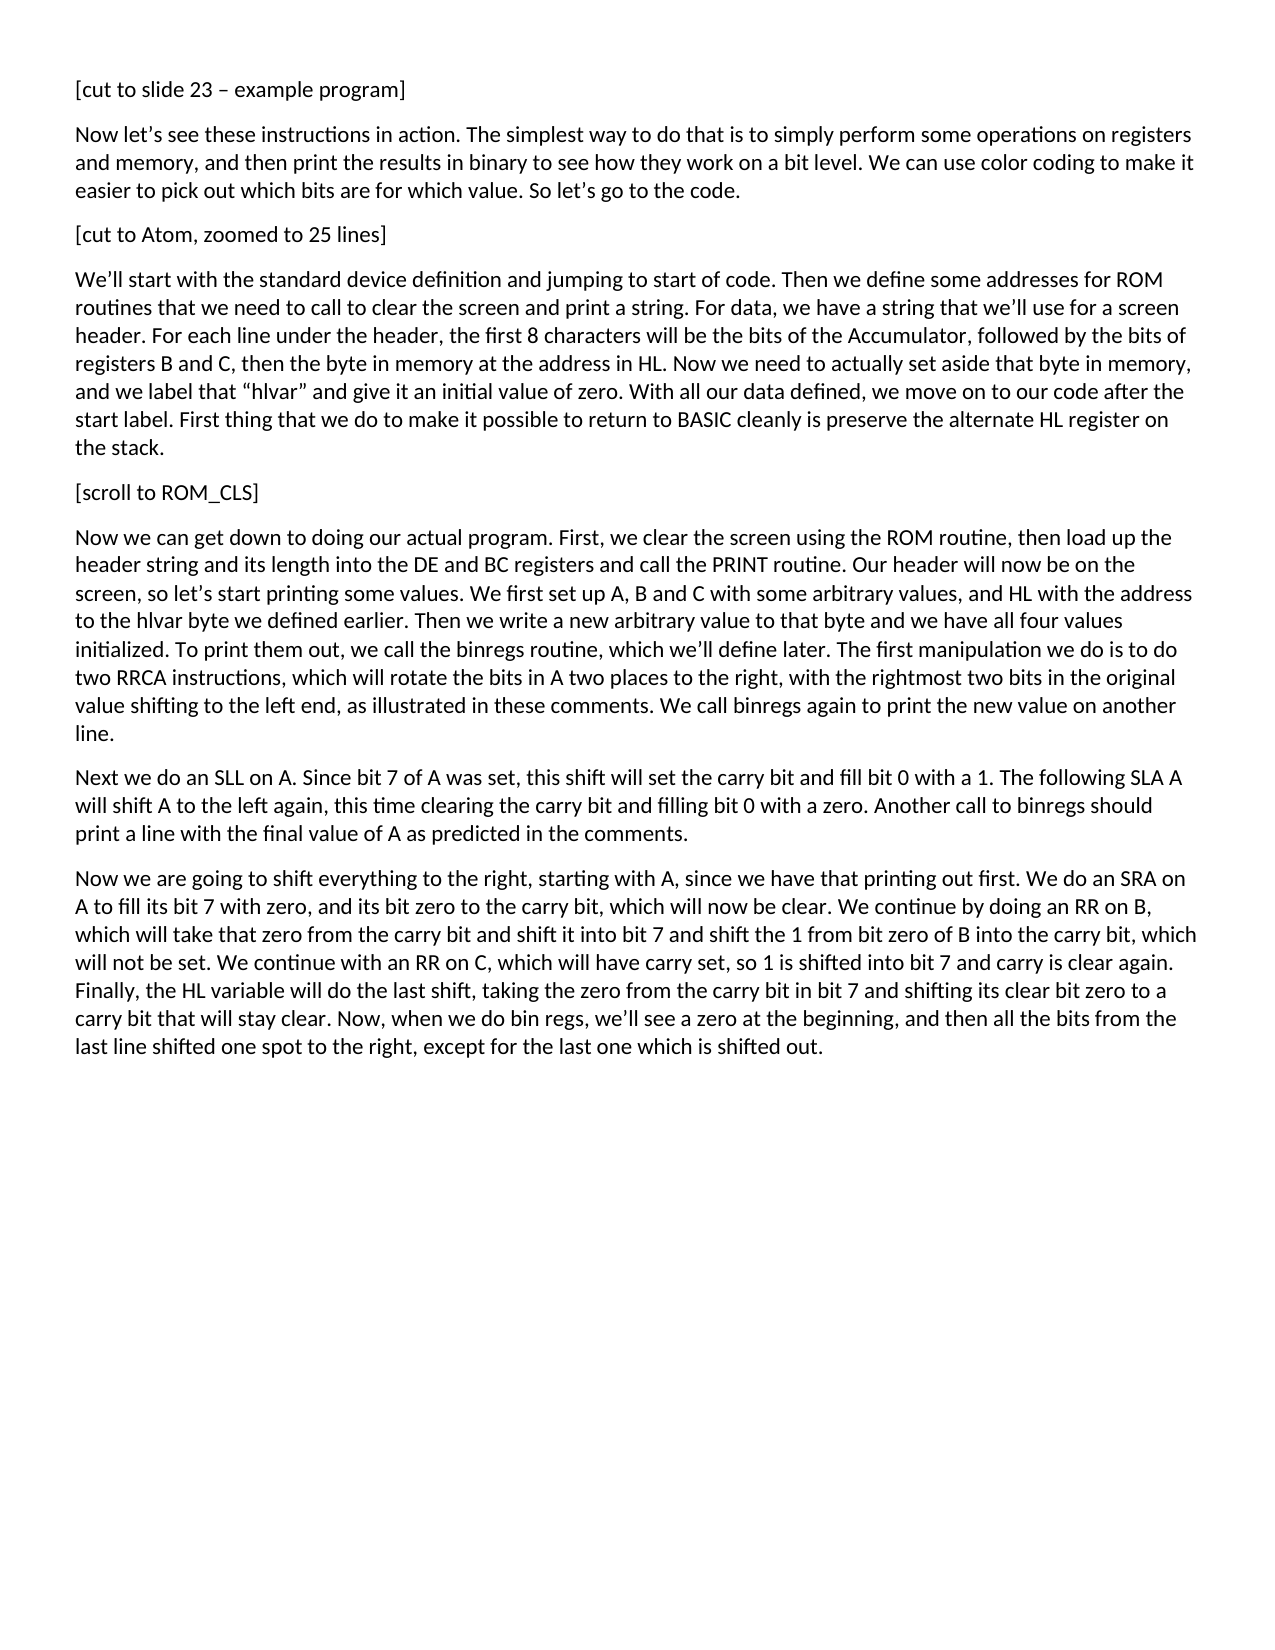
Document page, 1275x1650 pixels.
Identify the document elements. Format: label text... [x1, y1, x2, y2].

text Now we can get down to doing our actual program. First, we clear the screen using the ROM routine, then load up the header string and its length into the DE and BC registers and call the PRINT routine. Our header will now be on the screen, so let’s start printing some values. We first set up A, B and C with some arbitrary values, and HL with the address to the hlvar byte we defined earlier. Then we write a new arbitrary value to that byte and we have all four values initialized. To print them out, we call the binregs routine, which we’ll define later. The first manipulation we do is to do two RRCA instructions, which will rotate the bits in A two places to the right, with the rightmost two bits in the original value shifting to the left end, as illustrated in these comments. We call binregs again to print the new value on another line. [75, 523, 1200, 747]
text [cut to Atom, zoomed to 25 lines] [75, 220, 1200, 248]
text Now let’s see these instructions in action. The simplest way to do that is to simply perform some operations on registers and memory, and then print the results in binary to see how they work on a bit level. We can use color coding to make it easier to pick out which bits are for which value. So let’s go to the code. [75, 120, 1200, 204]
text We’ll start with the standard device definition and jumping to start of code. Then we define some addresses for ROM routines that we need to call to clear the screen and print a string. For data, we have a string that we’ll use for a screen header. For each line under the header, the first 8 characters will be the bits of the Accumulator, followed by the bits of registers B and C, then the byte in memory at the address in HL. Now we need to actually set aside that byte in memory, and we label that “hlvar” and give it an initial value of zero. With all our data defined, we move on to our code after the start label. First thing that we do to make it possible to return to BASIC cleanly is preserve the alternate HL register on the stack. [75, 265, 1200, 461]
text [cut to slide 23 – example program] [75, 75, 1200, 103]
text [scroll to ROM_CLS] [75, 478, 1200, 506]
text Now we are going to shift everything to the right, starting with A, since we have that printing out first. We do an SRA on A to fill its bit 7 with zero, and its bit zero to the carry bit, which will now be clear. We continue by doing an RR on B, which will take that zero from the carry bit and shift it into bit 7 and shift the 1 from bit zero of B into the carry bit, which will not be set. We continue with an RR on C, which will have carry set, so 1 is shifted into bit 7 and carry is clear again. Finally, the HL variable will do the last shift, taking the zero from the carry bit in bit 7 and shifting its clear bit zero to a carry bit that will stay clear. Now, when we do bin regs, we’ll see a zero at the beginning, and then all the bits from the last line shifted one spot to the right, except for the last one which is shifted out. [75, 864, 1200, 1060]
text Next we do an SLL on A. Since bit 7 of A was set, this shift will set the carry bit and fill bit 0 with a 1. The following SLA A will shift A to the left again, this time clearing the carry bit and filling bit 0 with a zero. Another call to binregs should print a line with the final value of A as predicted in the comments. [75, 763, 1200, 847]
